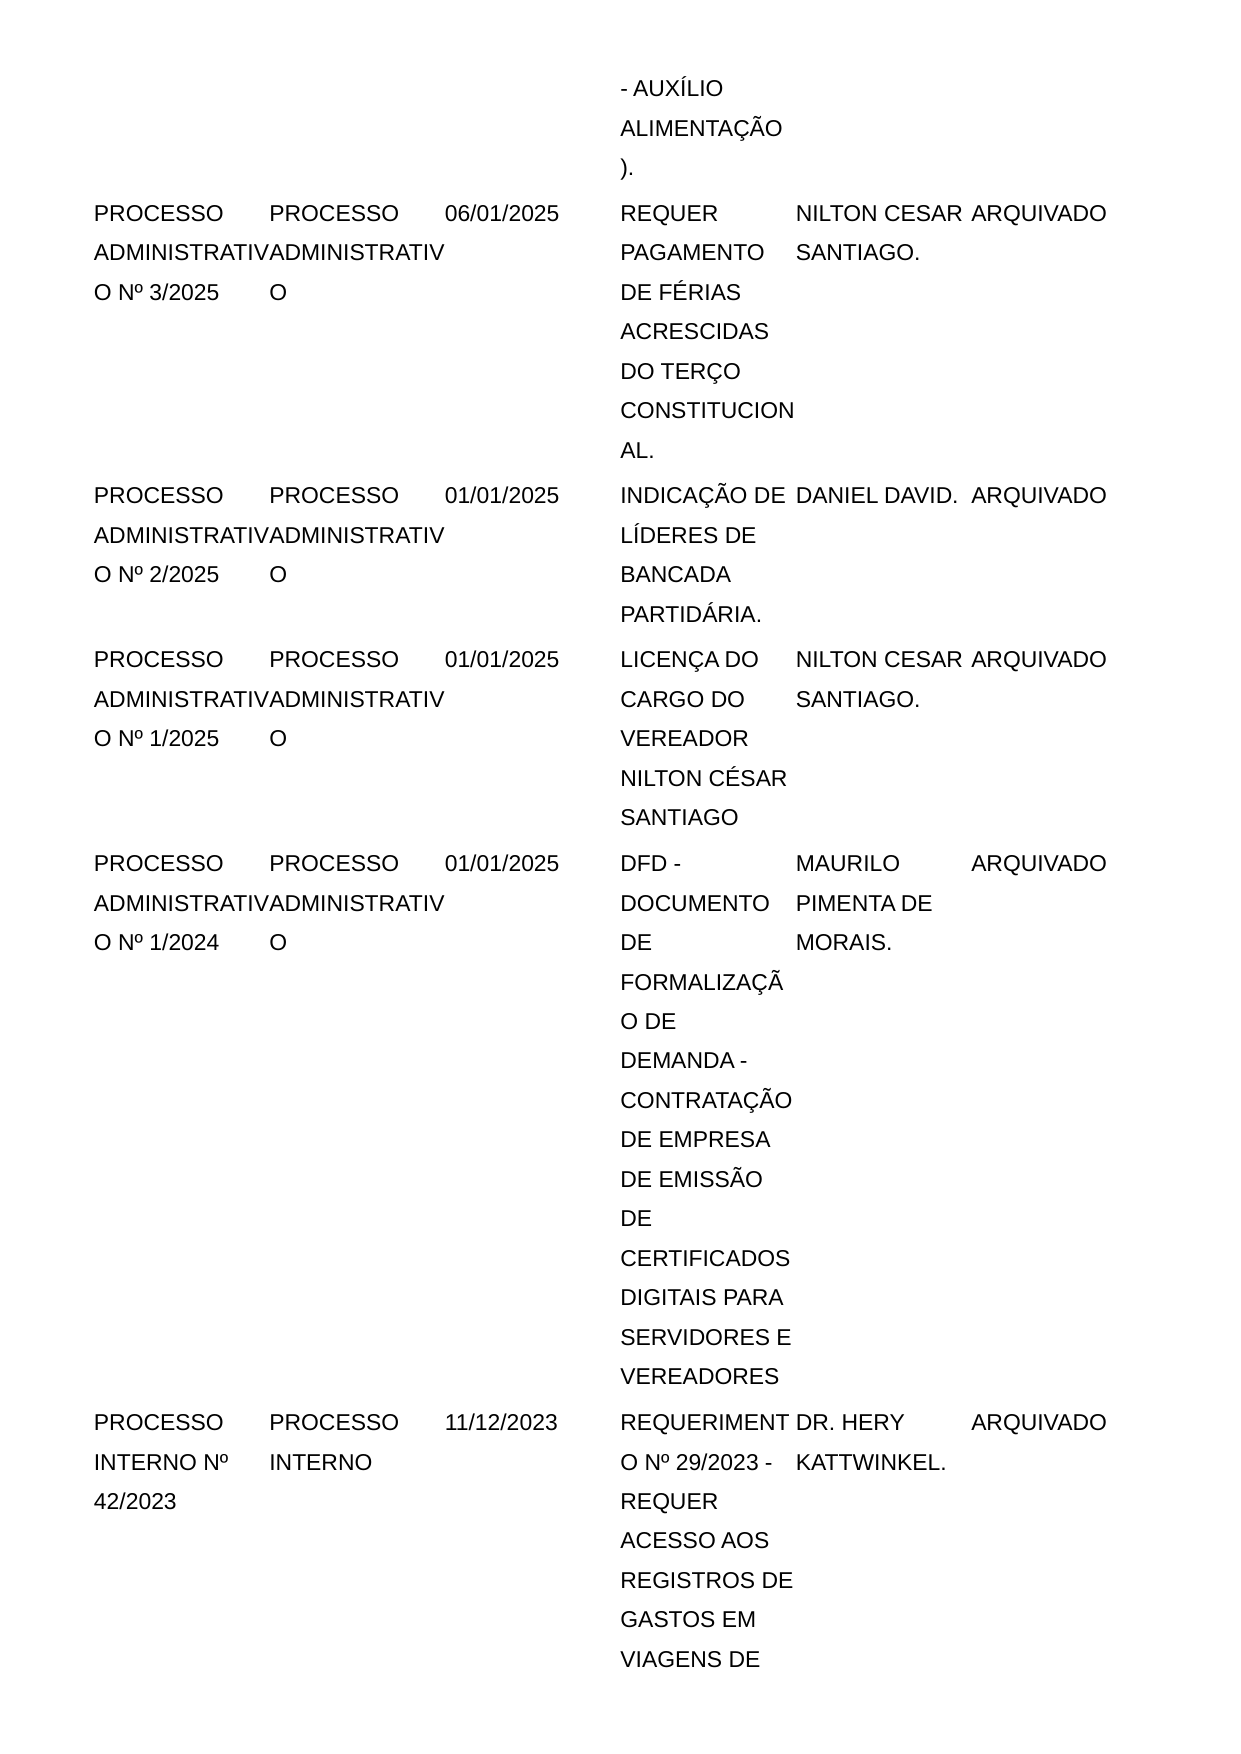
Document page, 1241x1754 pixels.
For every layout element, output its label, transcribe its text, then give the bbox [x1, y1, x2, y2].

table_cell 01/01/2025 [445, 482, 620, 646]
table_cell PROCESSO ADMINISTRATIVO [269, 646, 444, 850]
table_cell - AUXÍLIO ALIMENTAÇÃO ). [620, 75, 796, 200]
table_cell 06/01/2025 [445, 200, 620, 482]
table_cell DANIEL DAVID. [796, 482, 971, 646]
table_cell [445, 75, 620, 200]
table_cell NILTON CESAR SANTIAGO. [796, 646, 971, 850]
table_cell [796, 75, 971, 200]
table_cell PROCESSO INTERNO Nº 42/2023 [94, 1409, 269, 1672]
table_cell ARQUIVADO [971, 200, 1146, 482]
table_cell [971, 75, 1146, 200]
table_cell PROCESSO ADMINISTRATIVO Nº 1/2024 [94, 850, 269, 1409]
table_cell 11/12/2023 [445, 1409, 620, 1672]
table_cell PROCESSO ADMINISTRATIVO Nº 2/2025 [94, 482, 269, 646]
table_cell PROCESSO ADMINISTRATIVO [269, 200, 444, 482]
table_cell NILTON CESAR SANTIAGO. [796, 200, 971, 482]
table_cell REQUERIMENTO Nº 29/2023 - REQUER ACESSO AOS REGISTROS DE GASTOS EM VIAGENS DE [620, 1409, 796, 1672]
table_cell PROCESSO ADMINISTRATIVO Nº 1/2025 [94, 646, 269, 850]
table_cell MAURILO PIMENTA DE MORAIS. [796, 850, 971, 1409]
table_cell PROCESSO ADMINISTRATIVO [269, 482, 444, 646]
table_cell 01/01/2025 [445, 646, 620, 850]
table_cell PROCESSO INTERNO [269, 1409, 444, 1672]
table_cell PROCESSO ADMINISTRATIVO [269, 850, 444, 1409]
table_cell DFD - DOCUMENTO DE FORMALIZAÇÃO DE DEMANDA - CONTRATAÇÃO DE EMPRESA DE EMISSÃO DE CERTIFICADOS DIGITAIS PARA SERVIDORES E VEREADORES [620, 850, 796, 1409]
table_cell PROCESSO ADMINISTRATIVO Nº 3/2025 [94, 200, 269, 482]
table_cell ARQUIVADO [971, 646, 1146, 850]
table_cell ARQUIVADO [971, 1409, 1146, 1672]
table_cell 01/01/2025 [445, 850, 620, 1409]
table_cell LICENÇA DO CARGO DO VEREADOR NILTON CÉSAR SANTIAGO [620, 646, 796, 850]
table_cell [94, 75, 269, 200]
table_cell INDICAÇÃO DE LÍDERES DE BANCADA PARTIDÁRIA. [620, 482, 796, 646]
table_cell ARQUIVADO [971, 850, 1146, 1409]
table_cell DR. HERY KATTWINKEL. [796, 1409, 971, 1672]
table_cell ARQUIVADO [971, 482, 1146, 646]
table_cell REQUER PAGAMENTO DE FÉRIAS ACRESCIDAS DO TERÇO CONSTITUCIONAL. [620, 200, 796, 482]
table_cell [269, 75, 444, 200]
